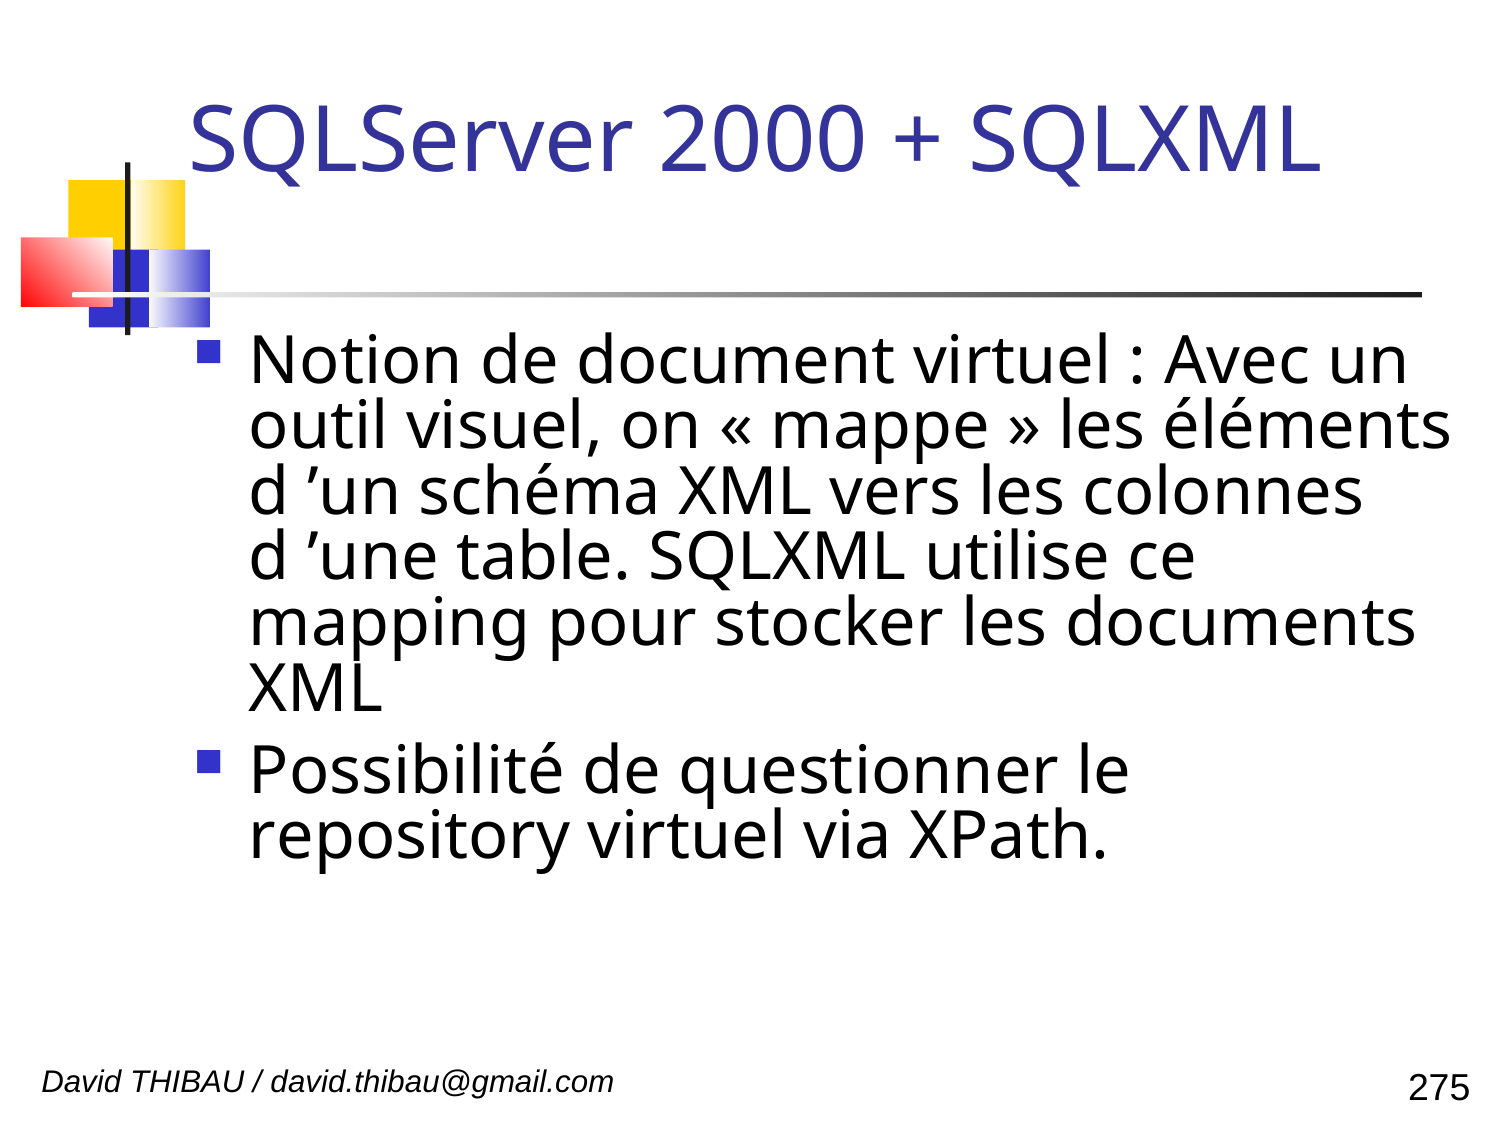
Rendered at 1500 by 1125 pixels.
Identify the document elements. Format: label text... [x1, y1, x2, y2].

list Notion de document virtuel : Avec un outil visuel, on « mappe » les éléments d ’un schéma XML vers les colonnes d ’une table. SQLXML utilise ce mapping pour stocker les documents XML Possibilité de questionner le repository virtuel via XPath. [193, 330, 1469, 1047]
title SQLServer 2000 + SQLXML [188, 13, 1467, 275]
